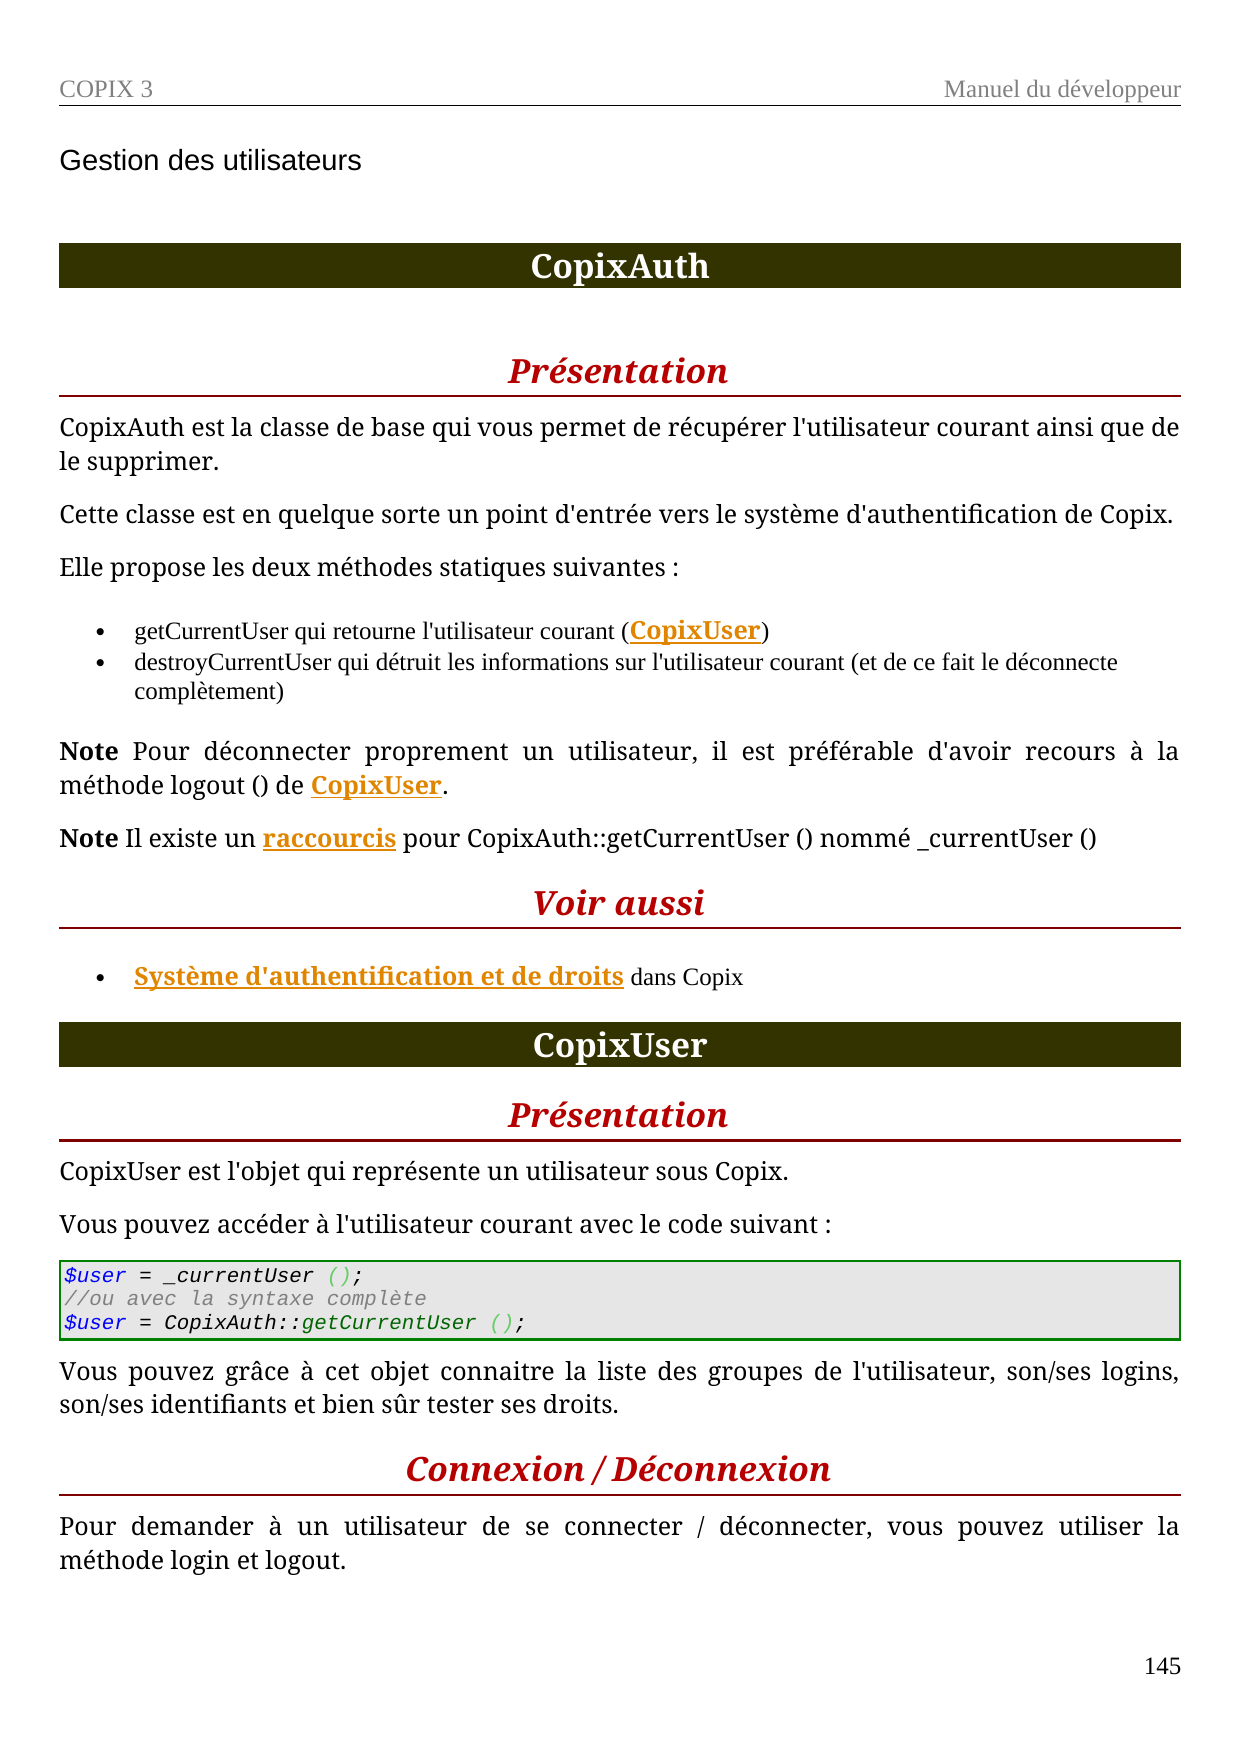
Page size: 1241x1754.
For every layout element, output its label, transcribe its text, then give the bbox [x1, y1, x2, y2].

text Pour demander à un utilisateur de se connecter / déconnecter, vous pouvez utiliser la méthode login et logout. [59, 1508, 1181, 1576]
text Note Pour déconnecter proprement un utilisateur, il est préférable d'avoir recours à la méthode logout () de CopixUser. [59, 734, 1181, 802]
list getCurrentUser qui retourne l'utilisateur courant (CopixUser) [97, 613, 1181, 647]
text $user = CopixAuth::getCurrentUser (); [61, 1307, 1179, 1338]
text Elle propose les deux méthodes statiques suivantes : [59, 550, 1181, 584]
subtitle Présentation [59, 1092, 1181, 1139]
text $user = _currentUser (); [61, 1262, 1179, 1283]
text Note Il existe un raccourcis pour CopixAuth::getCurrentUser () nommé _currentUser () [59, 821, 1181, 854]
text Vous pouvez grâce à cet objet connaitre la liste des groupes de l'utilisateur, son/ses logins, son/ses identifiants et bien sûr tester ses droits. [59, 1353, 1181, 1421]
subtitle CopixAuth [59, 243, 1181, 288]
subtitle Gestion des utilisateurs [59, 143, 1181, 177]
text CopixAuth est la classe de base qui vous permet de récupérer l'utilisateur courant ainsi que de le supprimer. [59, 410, 1181, 478]
text Vous pouvez accéder à l'utilisateur courant avec le code suivant : [59, 1207, 1181, 1241]
subtitle CopixUser [59, 1022, 1181, 1067]
subtitle Présentation [59, 348, 1181, 395]
text CopixUser est l'objet qui représente un utilisateur sous Copix. [59, 1154, 1181, 1188]
subtitle Connexion / Déconnexion [59, 1446, 1181, 1494]
text Cette classe est en quelque sorte un point d'entrée vers le système d'authentification de Copix. [59, 497, 1181, 531]
text //ou avec la syntaxe complète [61, 1283, 1179, 1307]
subtitle Voir aussi [59, 879, 1181, 927]
list Système d'authentification et de droits dans Copix [97, 958, 1181, 992]
list destroyCurrentUser qui détruit les informations sur l'utilisateur courant (et de ce fait le déconnecte complètement) [97, 647, 1181, 704]
